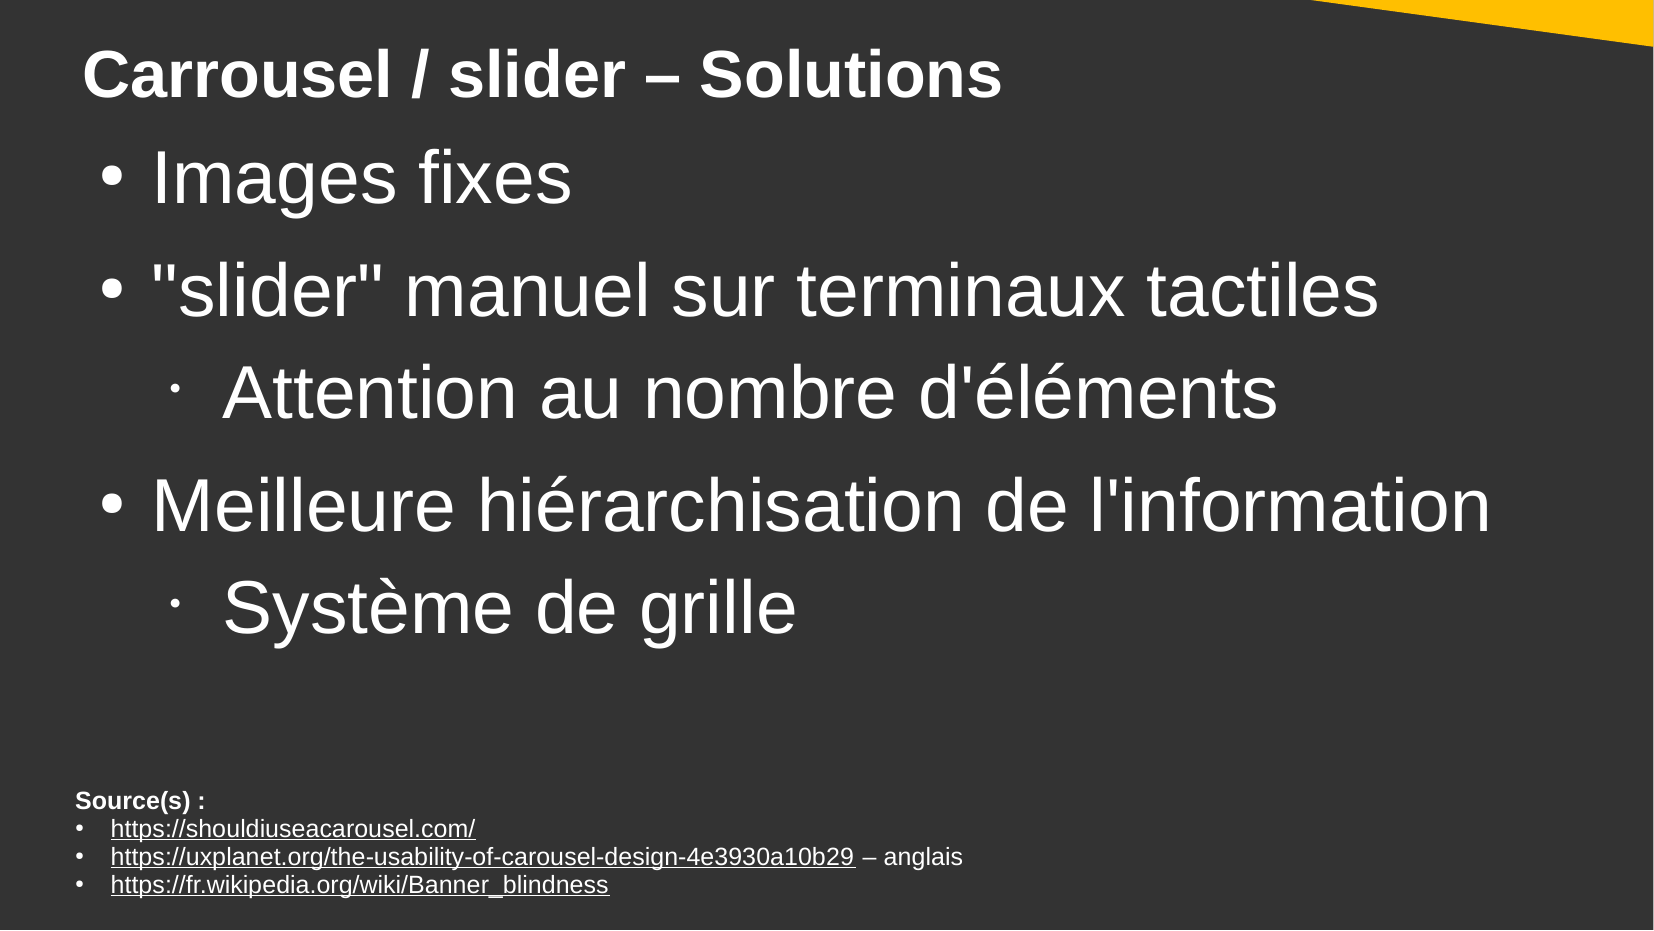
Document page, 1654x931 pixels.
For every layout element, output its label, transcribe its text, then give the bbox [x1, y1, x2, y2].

text_box [1310, 0, 1654, 47]
list Images fixes "slider" manuel sur terminaux tactiles Attention au nombre d'éléments Meilleure hiérarchisation de l'information Système de grille [80, 135, 1620, 709]
title Carrousel / slider – Solutions [82, 37, 1571, 114]
text_box Source(s) : https://shouldiuseacarousel.com/ https://uxplanet.org/the-usability-of-carousel-design-4e3930a10b29 – anglais https://fr.wikipedia.org/wiki/Banner_blindness [60, 779, 1546, 931]
